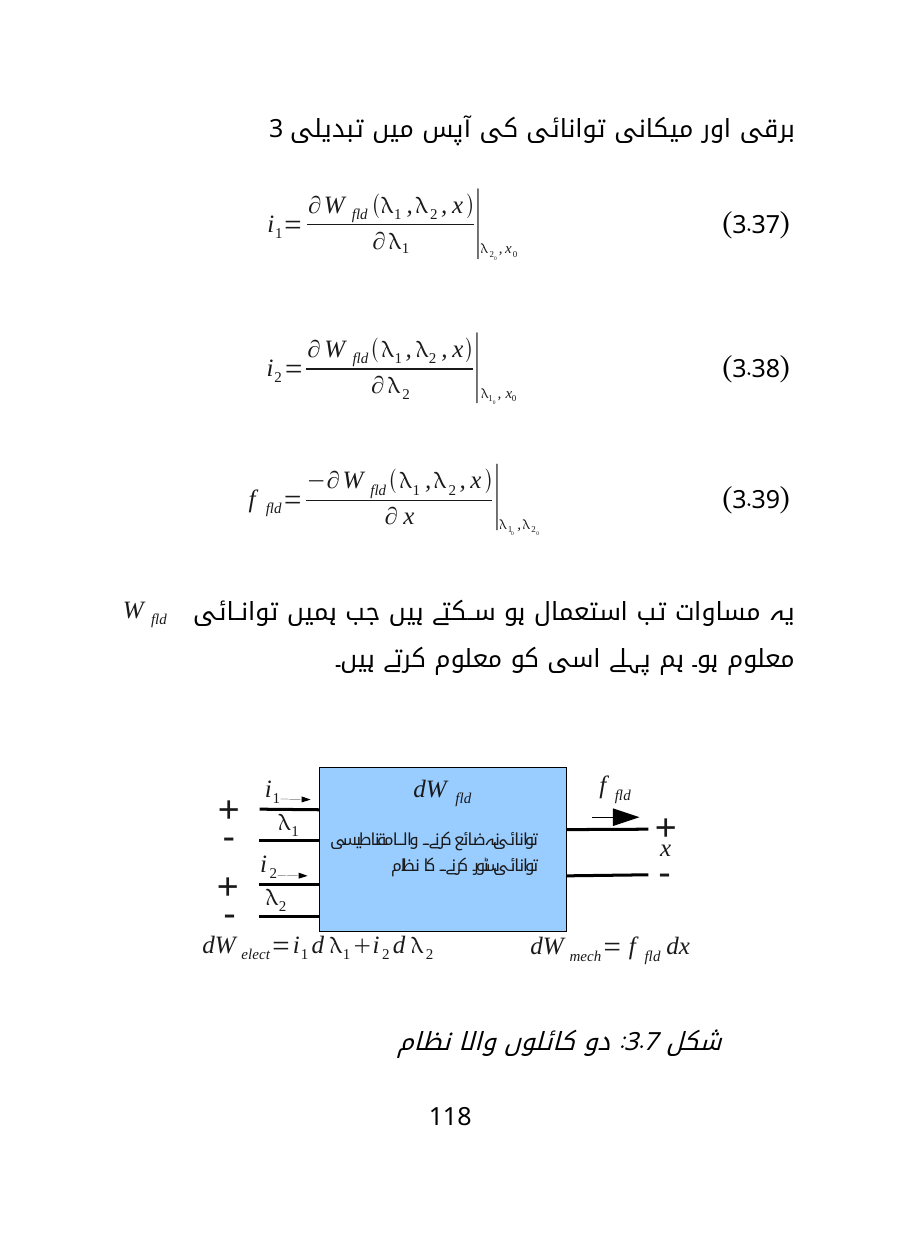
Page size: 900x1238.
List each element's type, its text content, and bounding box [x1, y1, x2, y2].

table_header (3.39) [669, 458, 795, 554]
table_header (3.38) [670, 327, 795, 424]
text یہ مساوات تب استعمال ہو سکتے ہیں جب ہمیں توانائی معلوم ہو۔ ہم پہلے اسی کو معلوم کرتے ہیں۔ [105, 588, 795, 683]
table_header [105, 458, 668, 554]
text شکل 3.7: دو کائلوں والا نظام [179, 708, 721, 1066]
table_header (3.37) [671, 183, 795, 279]
table_header [105, 183, 671, 279]
table_header [105, 327, 670, 424]
